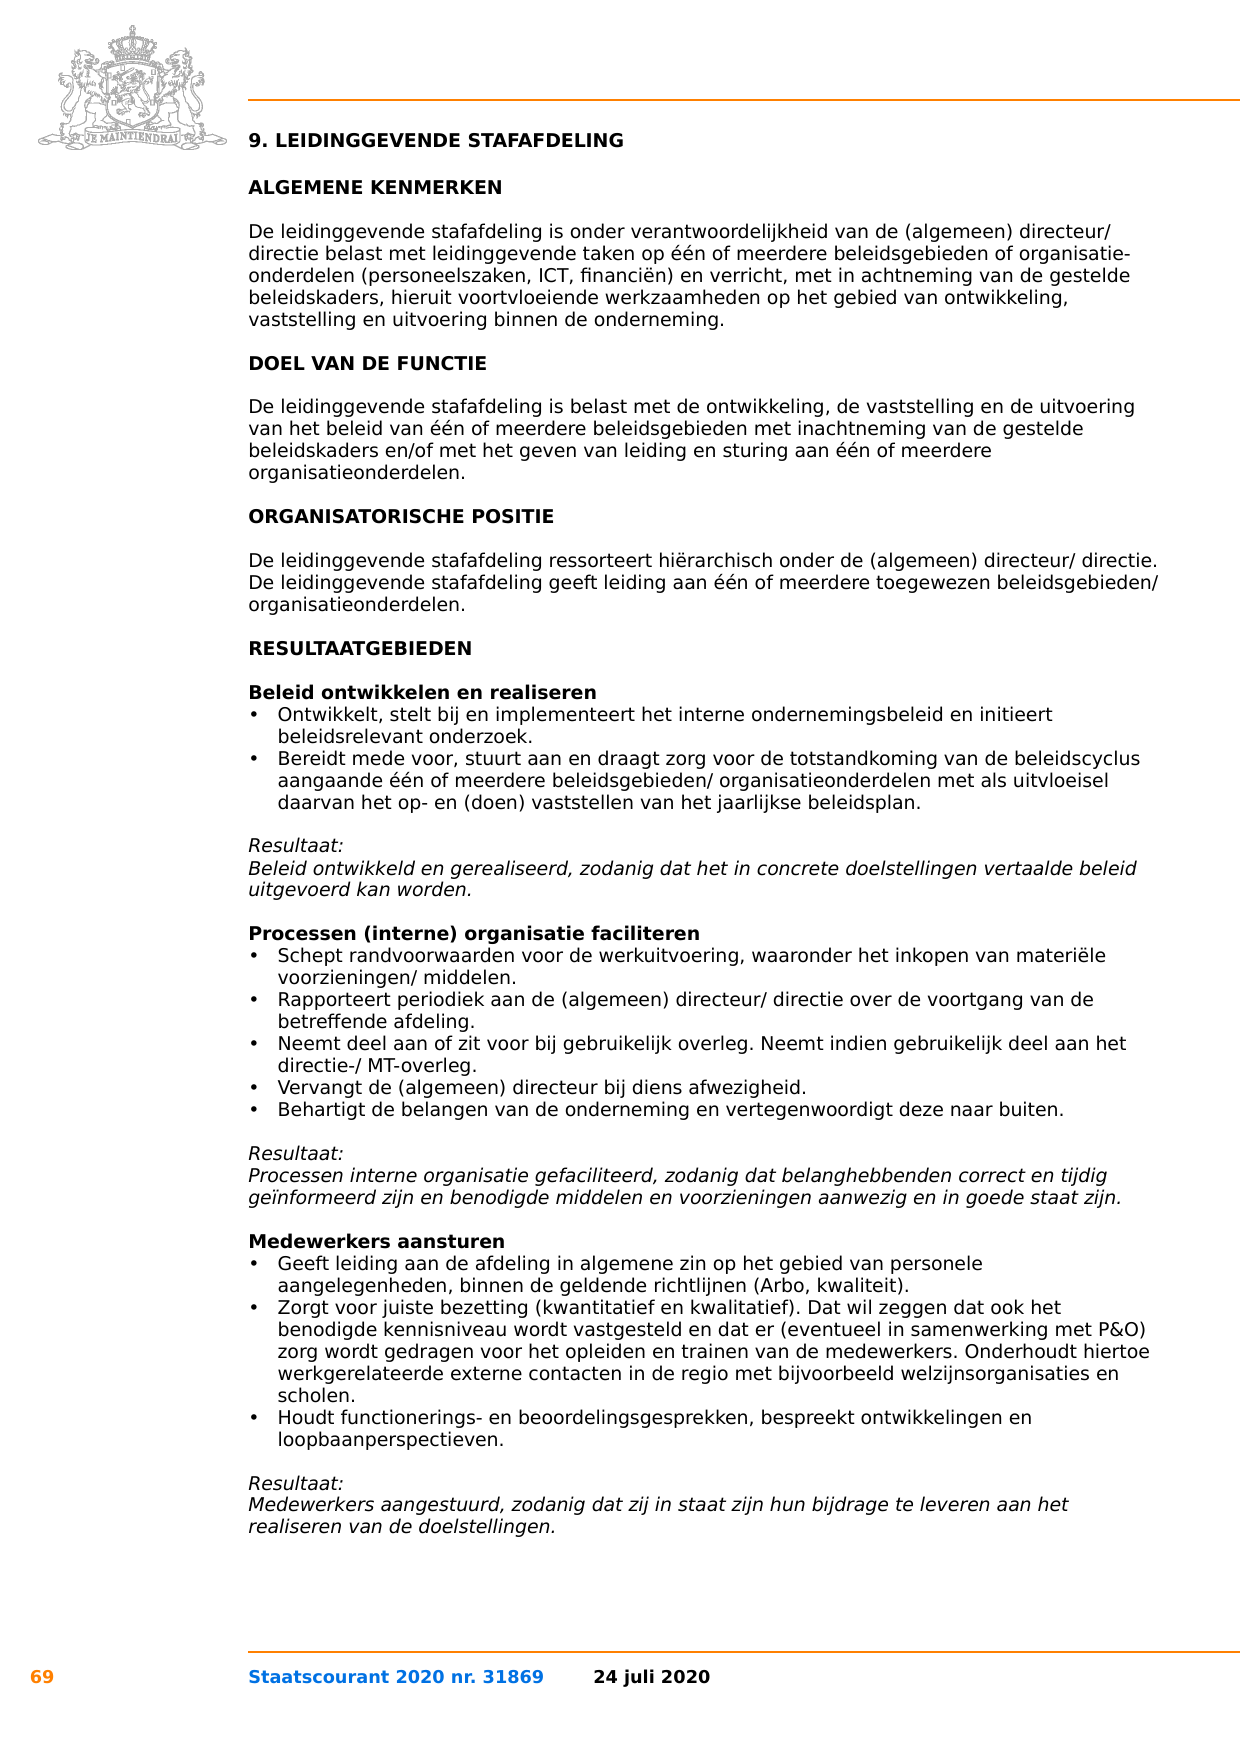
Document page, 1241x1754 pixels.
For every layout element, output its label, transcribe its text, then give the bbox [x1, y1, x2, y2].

subtitle DOEL VAN DE FUNCTIE [248, 352, 1163, 374]
text Beleid ontwikkeld en gerealiseerd, zodanig dat het in concrete doelstellingen vertaalde beleid uitgevoerd kan worden. [248, 857, 1163, 901]
text Beleid ontwikkelen en realiseren [248, 682, 1163, 704]
text Processen (interne) organisatie faciliteren [248, 923, 1163, 945]
text • Ontwikkelt, stelt bij en implementeert het interne ondernemingsbeleid en initieert beleidsrelevant onderzoek. [248, 704, 1163, 748]
text • Houdt functionerings- en beoordelingsgesprekken, bespreekt ontwikkelingen en loopbaanperspectieven. [248, 1407, 1163, 1451]
text • Rapporteert periodiek aan de (algemeen) directeur/ directie over de voortgang van de betreffende afdeling. [248, 989, 1163, 1033]
text Resultaat: [248, 835, 1163, 857]
text De leidinggevende stafafdeling ressorteert hiërarchisch onder de (algemeen) directeur/ directie. De leidinggevende stafafdeling geeft leiding aan één of meerdere toegewezen beleidsgebieden/ organisatieonderdelen. [248, 550, 1163, 616]
text • Vervangt de (algemeen) directeur bij diens afwezigheid. [248, 1077, 1163, 1099]
text • Bereidt mede voor, stuurt aan en draagt zorg voor de totstandkoming van de beleidscyclus aangaande één of meerdere beleidsgebieden/ organisatieonderdelen met als uitvloeisel daarvan het op- en (doen) vaststellen van het jaarlijkse beleidsplan. [248, 748, 1163, 813]
subtitle 9. LEIDINGGEVENDE STAFAFDELING [248, 130, 1163, 152]
text De leidinggevende stafafdeling is belast met de ontwikkeling, de vaststelling en de uitvoering van het beleid van één of meerdere beleidsgebieden met inachtneming van de gestelde beleidskaders en/of met het geven van leiding en sturing aan één of meerdere organisatieonderdelen. [248, 396, 1163, 484]
text • Neemt deel aan of zit voor bij gebruikelijk overleg. Neemt indien gebruikelijk deel aan het directie-/ MT-overleg. [248, 1033, 1163, 1077]
text Resultaat: [248, 1472, 1163, 1494]
subtitle ALGEMENE KENMERKEN [248, 177, 1163, 199]
text • Behartigt de belangen van de onderneming en vertegenwoordigt deze naar buiten. [248, 1099, 1163, 1121]
text • Schept randvoorwaarden voor de werkuitvoering, waaronder het inkopen van materiële voorzieningen/ middelen. [248, 945, 1163, 989]
picture [38, 25, 227, 150]
text Medewerkers aansturen [248, 1231, 1163, 1253]
text Processen interne organisatie gefaciliteerd, zodanig dat belanghebbenden correct en tijdig geïnformeerd zijn en benodigde middelen en voorzieningen aanwezig en in goede staat zijn. [248, 1165, 1163, 1209]
text De leidinggevende stafafdeling is onder verantwoordelijkheid van de (algemeen) directeur/ directie belast met leidinggevende taken op één of meerdere beleidsgebieden of organisatie-onderdelen (personeelszaken, ICT, financiën) en verricht, met in achtneming van de gestelde beleidskaders, hieruit voortvloeiende werkzaamheden op het gebied van ontwikkeling, vaststelling en uitvoering binnen de onderneming. [248, 221, 1163, 331]
text • Geeft leiding aan de afdeling in algemene zin op het gebied van personele aangelegenheden, binnen de geldende richtlijnen (Arbo, kwaliteit). [248, 1253, 1163, 1297]
text Resultaat: [248, 1143, 1163, 1165]
text • Zorgt voor juiste bezetting (kwantitatief en kwalitatief). Dat wil zeggen dat ook het benodigde kennisniveau wordt vastgesteld en dat er (eventueel in samenwerking met P&O) zorg wordt gedragen voor het opleiden en trainen van de medewerkers. Onderhoudt hiertoe werkgerelateerde externe contacten in de regio met bijvoorbeeld welzijnsorganisaties en scholen. [248, 1297, 1163, 1407]
subtitle ORGANISATORISCHE POSITIE [248, 506, 1163, 528]
text Medewerkers aangestuurd, zodanig dat zij in staat zijn hun bijdrage te leveren aan het realiseren van de doelstellingen. [248, 1494, 1163, 1538]
subtitle RESULTAATGEBIEDEN [248, 638, 1163, 660]
